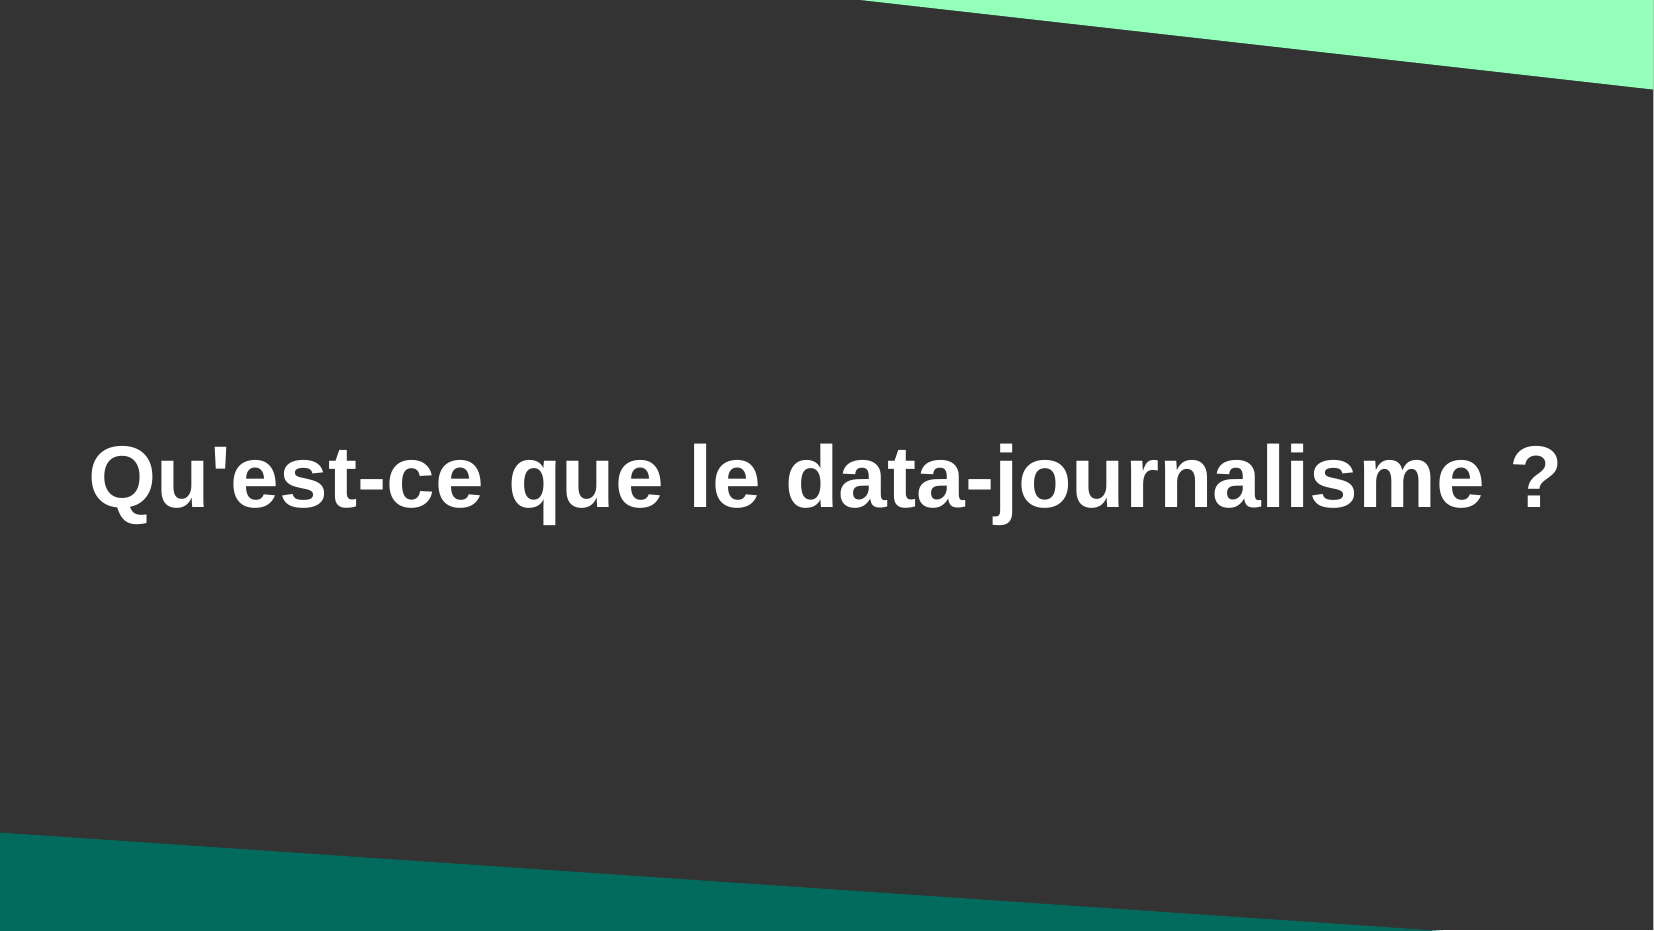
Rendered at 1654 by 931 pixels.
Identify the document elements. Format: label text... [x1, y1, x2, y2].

text_box [860, 0, 1654, 90]
title Qu'est-ce que le data-journalisme ? [31, 428, 1622, 527]
